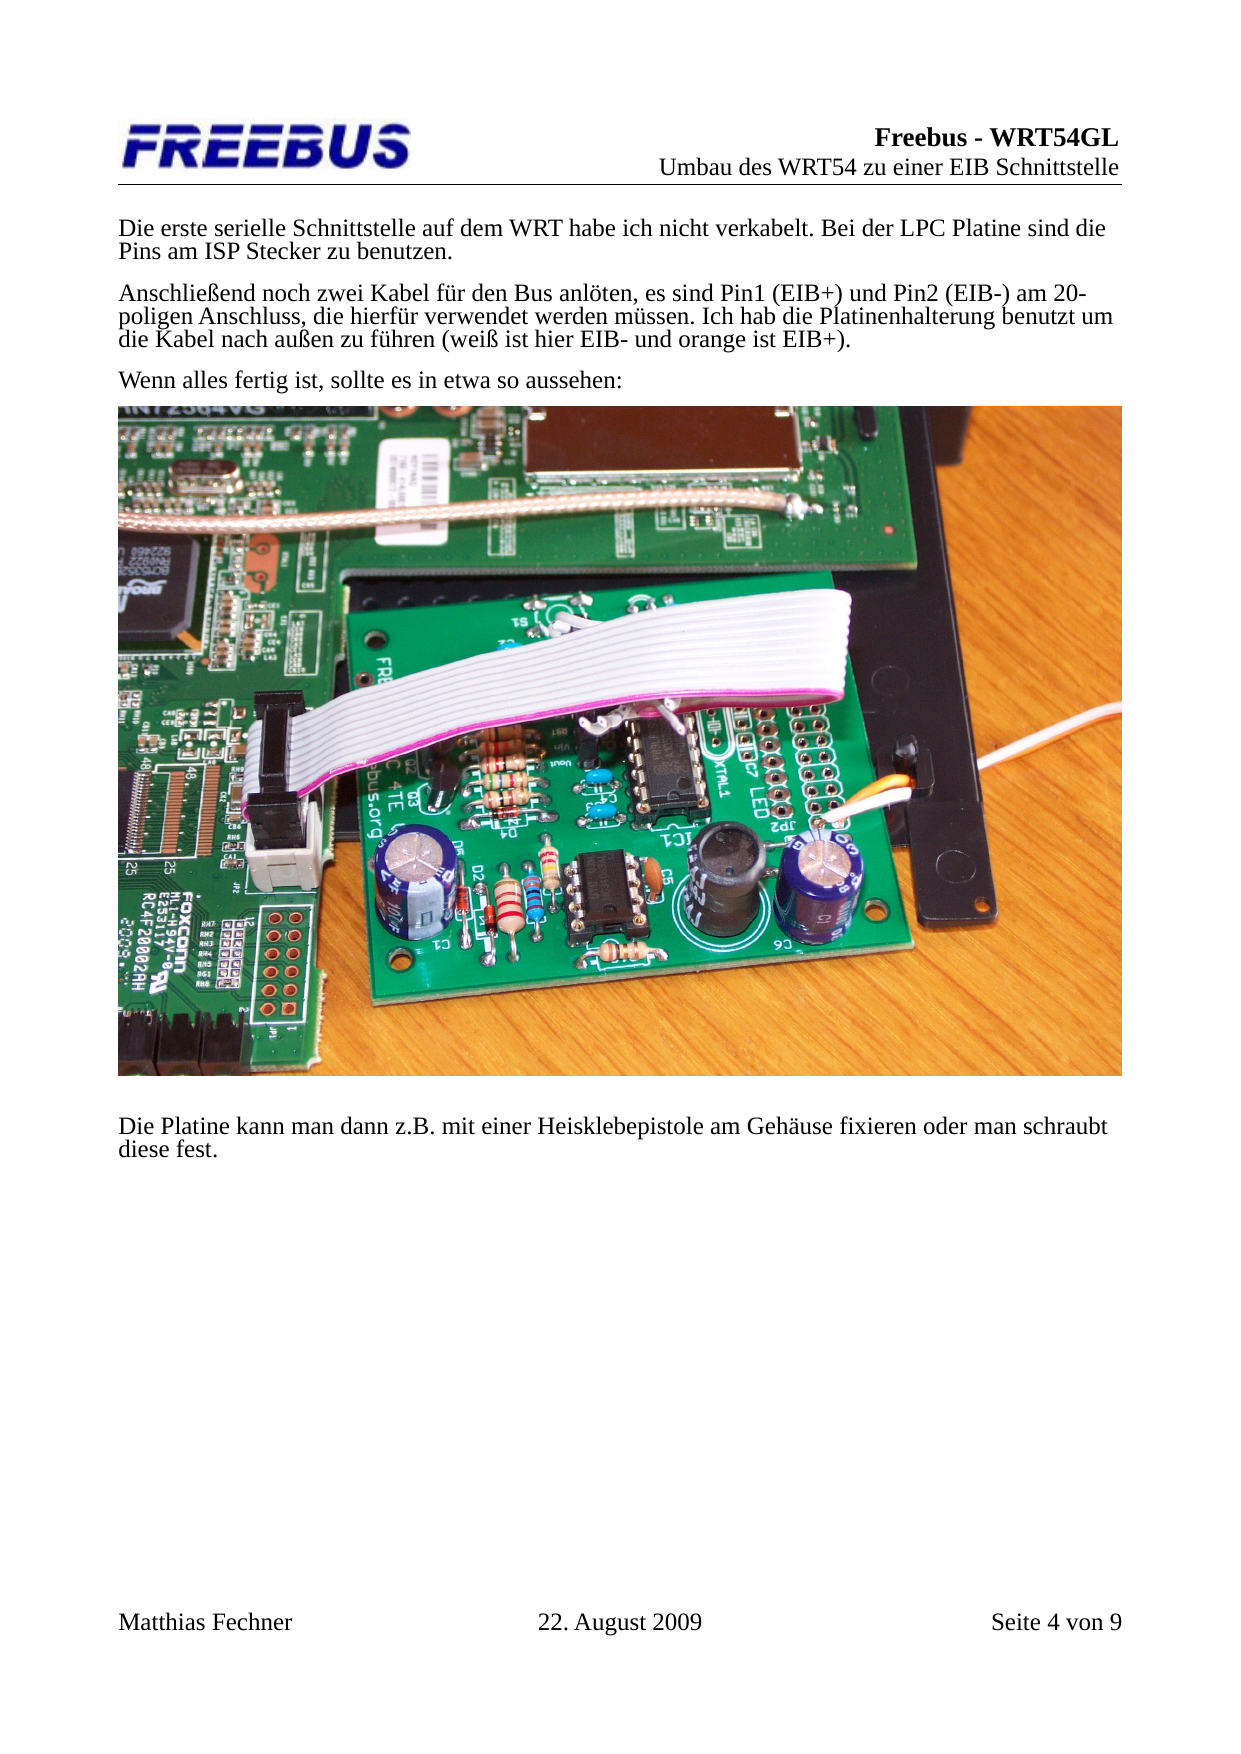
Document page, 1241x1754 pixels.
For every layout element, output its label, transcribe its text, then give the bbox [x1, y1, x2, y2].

picture [118, 118, 411, 172]
text Die erste serielle Schnittstelle auf dem WRT habe ich nicht verkabelt. Bei der LPC Platine sind die Pins am ISP Stecker zu benutzen. [118, 213, 1122, 265]
text Anschließend noch zwei Kabel für den Bus anlöten, es sind Pin1 (EIB+) und Pin2 (EIB-) am 20-poligen Anschluss, die hierfür verwendet werden müssen. Ich hab die Platinenhalterung benutzt um die Kabel nach außen zu führen (weiß ist hier EIB- und orange ist EIB+). [118, 278, 1122, 352]
text Wenn alles fertig ist, sollte es in etwa so aussehen: [118, 365, 1122, 394]
text Die Platine kann man dann z.B. mit einer Heisklebepistole am Gehäuse fixieren oder man schraubt diese fest. [118, 1111, 1122, 1163]
picture [118, 406, 1122, 1076]
